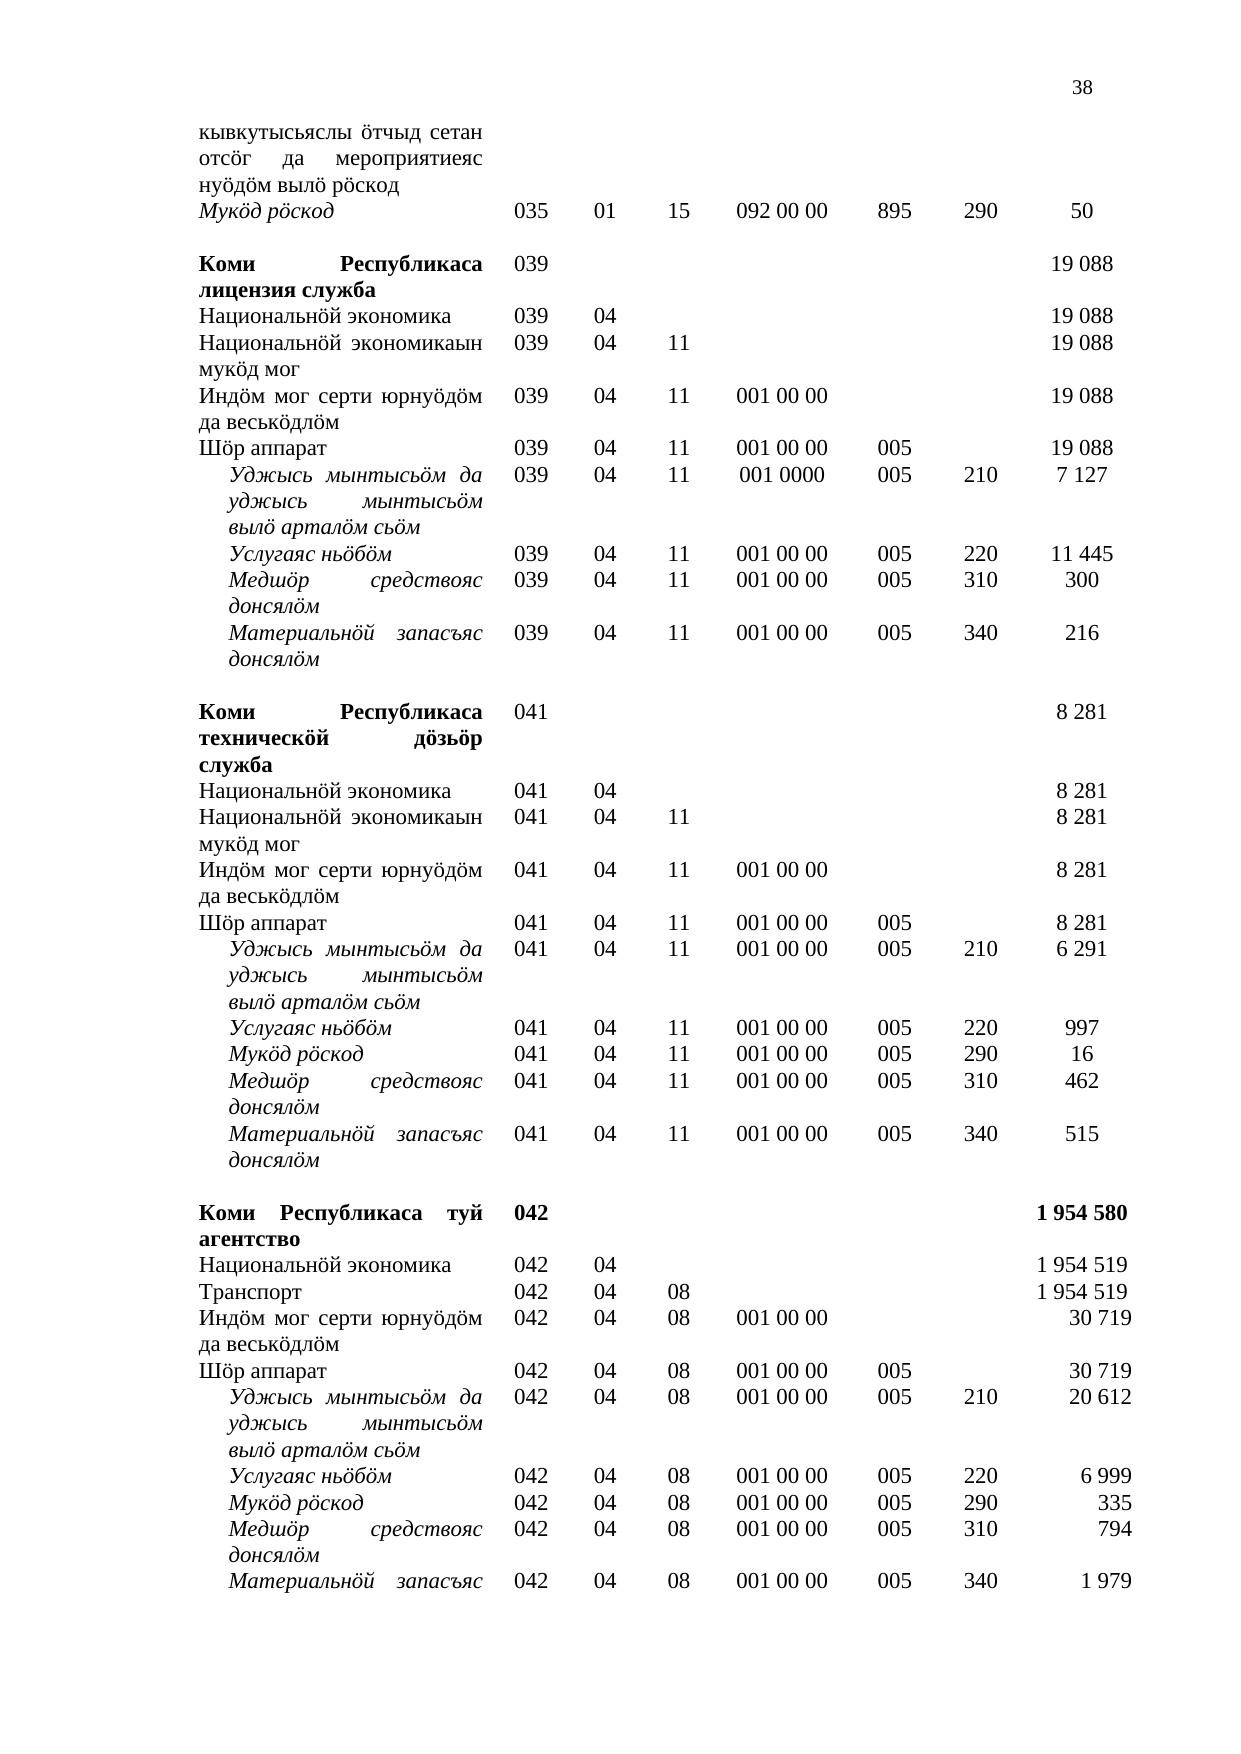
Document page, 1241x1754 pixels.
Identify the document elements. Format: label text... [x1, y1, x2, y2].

table_cell 042 [494, 1278, 568, 1304]
table_cell 001 00 00 [716, 566, 848, 619]
table_cell 001 00 00 [716, 1067, 848, 1119]
table_cell [642, 777, 716, 803]
table_cell 220 [941, 540, 1021, 566]
table_cell [941, 303, 1021, 329]
table_cell 005 [849, 1568, 941, 1594]
table_cell 005 [849, 540, 941, 566]
table_cell [568, 250, 642, 303]
table_cell [1143, 329, 1193, 382]
table_cell 005 [849, 566, 941, 619]
table_cell 19 088 [1021, 250, 1143, 303]
table_cell [642, 118, 716, 197]
table_cell Медшöр средствояс донсялöм [188, 1515, 494, 1568]
table_cell 04 [568, 461, 642, 540]
table_cell 005 [849, 1041, 941, 1067]
table_cell [941, 777, 1021, 803]
table_cell 11 [642, 619, 716, 698]
table_cell [849, 777, 941, 803]
table_cell [941, 909, 1021, 935]
table_cell 19 088 [1021, 434, 1143, 461]
table_cell 11 [642, 1014, 716, 1041]
table_cell [1143, 434, 1193, 461]
table_cell 001 00 00 [716, 1014, 848, 1041]
table_cell 039 [494, 329, 568, 382]
table_cell 15 [642, 197, 716, 250]
table_cell 462 [1021, 1067, 1143, 1119]
table_cell [941, 1304, 1021, 1357]
table_cell 04 [568, 303, 642, 329]
table_cell 005 [849, 935, 941, 1014]
table_cell 001 00 00 [716, 619, 848, 698]
table_cell 005 [849, 1120, 941, 1199]
table_cell 042 [494, 1568, 568, 1594]
table_cell 005 [849, 1067, 941, 1119]
table_cell 005 [849, 1462, 941, 1488]
table_cell 001 00 00 [716, 1568, 848, 1594]
table_cell [849, 803, 941, 856]
table_cell 039 [494, 382, 568, 434]
table_cell 11 [642, 1067, 716, 1119]
table_cell [1143, 777, 1193, 803]
table_cell 04 [568, 1304, 642, 1357]
table_cell [642, 698, 716, 777]
table_cell 04 [568, 1120, 642, 1199]
table_cell 340 [941, 619, 1021, 698]
table_cell Коми Республикаса туй агентство [188, 1199, 494, 1251]
table_cell [941, 698, 1021, 777]
table_cell 515 [1021, 1120, 1143, 1199]
table_cell [716, 250, 848, 303]
table_cell 001 0000 [716, 461, 848, 540]
table_cell Услугаяс ньöбöм [188, 1014, 494, 1041]
table_cell Услугаяс ньöбöм [188, 540, 494, 566]
table_cell 042 [494, 1357, 568, 1383]
table_cell [941, 434, 1021, 461]
table_cell [941, 1251, 1021, 1278]
table_cell 11 [642, 1120, 716, 1199]
table_cell [642, 1251, 716, 1278]
table_cell [1143, 540, 1193, 566]
table_cell [1143, 303, 1193, 329]
table_cell [1143, 1357, 1193, 1383]
table_cell Национальнöй экономика [188, 303, 494, 329]
table_cell 042 [494, 1515, 568, 1568]
table_cell [642, 303, 716, 329]
table_cell 290 [941, 1489, 1021, 1515]
table_cell [1143, 1383, 1193, 1462]
table_cell 6 999 [1021, 1462, 1143, 1488]
table_cell 220 [941, 1462, 1021, 1488]
table_cell 310 [941, 566, 1021, 619]
table_cell [1143, 1304, 1193, 1357]
table_cell [1143, 619, 1193, 698]
table_cell 005 [849, 434, 941, 461]
table_cell 220 [941, 1014, 1021, 1041]
table_cell Коми Республикаса лицензия служба [188, 250, 494, 303]
table_cell 30 719 [1021, 1357, 1143, 1383]
table_cell [1021, 118, 1143, 197]
table_cell 04 [568, 1489, 642, 1515]
table_cell 04 [568, 540, 642, 566]
table_cell 001 00 00 [716, 909, 848, 935]
table_cell 001 00 00 [716, 434, 848, 461]
table_cell 039 [494, 250, 568, 303]
table_cell [1143, 1041, 1193, 1067]
table_cell [642, 1199, 716, 1251]
table_cell [716, 1199, 848, 1251]
table_cell 8 281 [1021, 777, 1143, 803]
table_cell [1143, 909, 1193, 935]
table_cell 04 [568, 1067, 642, 1119]
table_cell 039 [494, 434, 568, 461]
table_cell 001 00 00 [716, 1120, 848, 1199]
table_cell [1143, 856, 1193, 909]
table_cell 11 [642, 461, 716, 540]
table_cell 210 [941, 935, 1021, 1014]
table_cell 11 [642, 1041, 716, 1067]
table_cell [941, 803, 1021, 856]
table_cell 042 [494, 1304, 568, 1357]
table_cell 042 [494, 1251, 568, 1278]
table_cell 997 [1021, 1014, 1143, 1041]
table_cell 042 [494, 1199, 568, 1251]
table_cell 041 [494, 1067, 568, 1119]
table_cell Шöр аппарат [188, 1357, 494, 1383]
table_cell [1143, 1251, 1193, 1278]
table_cell 04 [568, 1251, 642, 1278]
table_cell 041 [494, 698, 568, 777]
table_cell Уджысь мынтысьöм да уджысь мынтысьöм вылö арталöм сьöм [188, 461, 494, 540]
table_cell Национальнöй экономикаын мукöд мог [188, 329, 494, 382]
table_cell 08 [642, 1462, 716, 1488]
table_cell 042 [494, 1383, 568, 1462]
table_cell Мукöд рöскод [188, 197, 494, 250]
table_cell [1143, 250, 1193, 303]
table_cell Транспорт [188, 1278, 494, 1304]
table_cell 310 [941, 1067, 1021, 1119]
table_cell 7 127 [1021, 461, 1143, 540]
table_cell [849, 118, 941, 197]
table_cell Индöм мог серти юрнуöдöм да веськöдлöм [188, 856, 494, 909]
table_cell Национальнöй экономика [188, 777, 494, 803]
table_cell 039 [494, 619, 568, 698]
table_cell 041 [494, 935, 568, 1014]
table_cell 16 [1021, 1041, 1143, 1067]
table_cell [1143, 1067, 1193, 1119]
table_cell 11 [642, 382, 716, 434]
table_cell 04 [568, 935, 642, 1014]
table_cell 005 [849, 461, 941, 540]
table_cell 001 00 00 [716, 1462, 848, 1488]
table_cell 04 [568, 566, 642, 619]
table_cell 11 [642, 540, 716, 566]
table_cell 041 [494, 1041, 568, 1067]
table_cell 001 00 00 [716, 1041, 848, 1067]
table_cell [1143, 1120, 1193, 1199]
table_cell Уджысь мынтысьöм да уджысь мынтысьöм вылö арталöм сьöм [188, 1383, 494, 1462]
table_cell Индöм мог серти юрнуöдöм да веськöдлöм [188, 382, 494, 434]
table_cell 039 [494, 303, 568, 329]
table_cell 04 [568, 434, 642, 461]
table_cell 042 [494, 1489, 568, 1515]
table_cell [941, 856, 1021, 909]
table_cell 340 [941, 1568, 1021, 1594]
table_cell 1 979 [1021, 1568, 1143, 1594]
table_cell 20 612 [1021, 1383, 1143, 1462]
table_cell 290 [941, 1041, 1021, 1067]
table_cell 50 [1021, 197, 1143, 250]
table_cell [941, 1357, 1021, 1383]
table_cell [941, 118, 1021, 197]
table_cell 8 281 [1021, 856, 1143, 909]
table_cell 11 [642, 434, 716, 461]
table_cell 08 [642, 1304, 716, 1357]
table_cell 039 [494, 461, 568, 540]
table_cell 092 00 00 [716, 197, 848, 250]
table_cell 19 088 [1021, 382, 1143, 434]
table_cell 8 281 [1021, 909, 1143, 935]
table_cell 04 [568, 856, 642, 909]
table_cell [568, 118, 642, 197]
table_cell 005 [849, 1357, 941, 1383]
table_cell 001 00 00 [716, 935, 848, 1014]
table_cell [849, 1251, 941, 1278]
table_cell [716, 803, 848, 856]
table_cell 041 [494, 803, 568, 856]
table_cell Медшöр средствояс донсялöм [188, 1067, 494, 1119]
table_cell 1 954 519 [1021, 1278, 1143, 1304]
table_cell 041 [494, 1120, 568, 1199]
table_cell [1143, 461, 1193, 540]
table_cell [1143, 1014, 1193, 1041]
table_cell 08 [642, 1489, 716, 1515]
table_cell 041 [494, 777, 568, 803]
table_cell Материальнöй запасъяс донсялöм [188, 619, 494, 698]
table_cell [1143, 1568, 1193, 1594]
table_cell Шöр аппарат [188, 434, 494, 461]
table_cell 001 00 00 [716, 1515, 848, 1568]
table_cell [1143, 1515, 1193, 1568]
table_cell [849, 329, 941, 382]
table_cell 1 954 580 [1021, 1199, 1143, 1251]
table_cell [494, 118, 568, 197]
table_cell 04 [568, 382, 642, 434]
table_cell [642, 250, 716, 303]
table_cell 335 [1021, 1489, 1143, 1515]
table_cell [1143, 935, 1193, 1014]
table_cell 005 [849, 1489, 941, 1515]
table_cell [1143, 698, 1193, 777]
table_cell [849, 1278, 941, 1304]
table_cell Медшöр средствояс донсялöм [188, 566, 494, 619]
table_cell [568, 1199, 642, 1251]
table_cell 04 [568, 1041, 642, 1067]
table_cell [941, 1199, 1021, 1251]
table_cell Услугаяс ньöбöм [188, 1462, 494, 1488]
table_cell 216 [1021, 619, 1143, 698]
table_cell 11 [642, 935, 716, 1014]
table_cell Коми Республикаса техническöй дöзьöр служба [188, 698, 494, 777]
table_cell 300 [1021, 566, 1143, 619]
table_cell [716, 303, 848, 329]
table_cell 895 [849, 197, 941, 250]
table_cell Национальнöй экономикаын мукöд мог [188, 803, 494, 856]
table_cell 005 [849, 1383, 941, 1462]
table_cell 1 954 519 [1021, 1251, 1143, 1278]
table_cell [849, 382, 941, 434]
table_cell 04 [568, 619, 642, 698]
table_cell [849, 303, 941, 329]
table_cell [716, 698, 848, 777]
table_cell 01 [568, 197, 642, 250]
table_cell 04 [568, 1278, 642, 1304]
table_cell 11 [642, 566, 716, 619]
table_cell 04 [568, 1383, 642, 1462]
table_cell 340 [941, 1120, 1021, 1199]
table_cell 04 [568, 777, 642, 803]
table_cell [1143, 118, 1193, 197]
table_cell [716, 118, 848, 197]
table_cell Материальнöй запасъяс донсялöм [188, 1120, 494, 1199]
table_cell Шöр аппарат [188, 909, 494, 935]
table_cell 290 [941, 197, 1021, 250]
table_cell 04 [568, 329, 642, 382]
table_cell 001 00 00 [716, 1304, 848, 1357]
table_cell 005 [849, 619, 941, 698]
table_cell 04 [568, 803, 642, 856]
table_cell [1143, 1489, 1193, 1515]
table_cell 310 [941, 1515, 1021, 1568]
table_cell [568, 698, 642, 777]
table_cell [1143, 197, 1193, 250]
table_cell [1143, 382, 1193, 434]
table_cell 19 088 [1021, 303, 1143, 329]
table_cell [716, 1251, 848, 1278]
table_cell кывкутысьяслы öтчыд сетан отсöг да мероприятиеяс нуöдöм вылö рöскод [188, 118, 494, 197]
table_cell 11 445 [1021, 540, 1143, 566]
table_cell 08 [642, 1278, 716, 1304]
table_cell Материальнöй запасъяс [188, 1568, 494, 1594]
table_cell [1143, 1199, 1193, 1251]
table_cell 08 [642, 1383, 716, 1462]
table_cell 8 281 [1021, 803, 1143, 856]
table_cell 08 [642, 1357, 716, 1383]
table_cell [716, 329, 848, 382]
table_cell [716, 1278, 848, 1304]
table_cell [941, 1278, 1021, 1304]
table_cell [849, 698, 941, 777]
table_cell [849, 856, 941, 909]
table_cell 04 [568, 909, 642, 935]
table_cell [1143, 803, 1193, 856]
table_cell 210 [941, 461, 1021, 540]
table_cell 001 00 00 [716, 1489, 848, 1515]
table_cell Мукöд рöскод [188, 1041, 494, 1067]
table_cell Мукöд рöскод [188, 1489, 494, 1515]
table_cell [1143, 566, 1193, 619]
table_cell 08 [642, 1568, 716, 1594]
table_cell 04 [568, 1515, 642, 1568]
table_cell 001 00 00 [716, 1383, 848, 1462]
table_cell 041 [494, 856, 568, 909]
table_cell [941, 329, 1021, 382]
table_cell 005 [849, 909, 941, 935]
table_cell Индöм мог серти юрнуöдöм да веськöдлöм [188, 1304, 494, 1357]
table_cell 8 281 [1021, 698, 1143, 777]
table_cell 001 00 00 [716, 1357, 848, 1383]
table_cell 001 00 00 [716, 856, 848, 909]
table_cell 039 [494, 566, 568, 619]
table_cell Уджысь мынтысьöм да уджысь мынтысьöм вылö арталöм сьöм [188, 935, 494, 1014]
table_cell 08 [642, 1515, 716, 1568]
table_cell [716, 777, 848, 803]
table_cell 210 [941, 1383, 1021, 1462]
table_cell 04 [568, 1462, 642, 1488]
table_cell 005 [849, 1515, 941, 1568]
table_cell 041 [494, 909, 568, 935]
table_cell 04 [568, 1357, 642, 1383]
table_cell [941, 250, 1021, 303]
table_cell [941, 382, 1021, 434]
table_cell 035 [494, 197, 568, 250]
table_cell 11 [642, 329, 716, 382]
table_cell 04 [568, 1014, 642, 1041]
table_cell 794 [1021, 1515, 1143, 1568]
table_cell Национальнöй экономика [188, 1251, 494, 1278]
table_cell 001 00 00 [716, 382, 848, 434]
table_cell 042 [494, 1462, 568, 1488]
table_cell 6 291 [1021, 935, 1143, 1014]
table_cell [849, 1199, 941, 1251]
table_cell [1143, 1462, 1193, 1488]
table_cell 041 [494, 1014, 568, 1041]
table_cell 04 [568, 1568, 642, 1594]
table_cell 11 [642, 909, 716, 935]
table_cell 30 719 [1021, 1304, 1143, 1357]
table_cell 001 00 00 [716, 540, 848, 566]
table_cell 039 [494, 540, 568, 566]
table_cell 11 [642, 803, 716, 856]
table_cell 11 [642, 856, 716, 909]
table_cell 19 088 [1021, 329, 1143, 382]
table_cell [849, 1304, 941, 1357]
table_cell [1143, 1278, 1193, 1304]
table_cell [849, 250, 941, 303]
table_cell 005 [849, 1014, 941, 1041]
